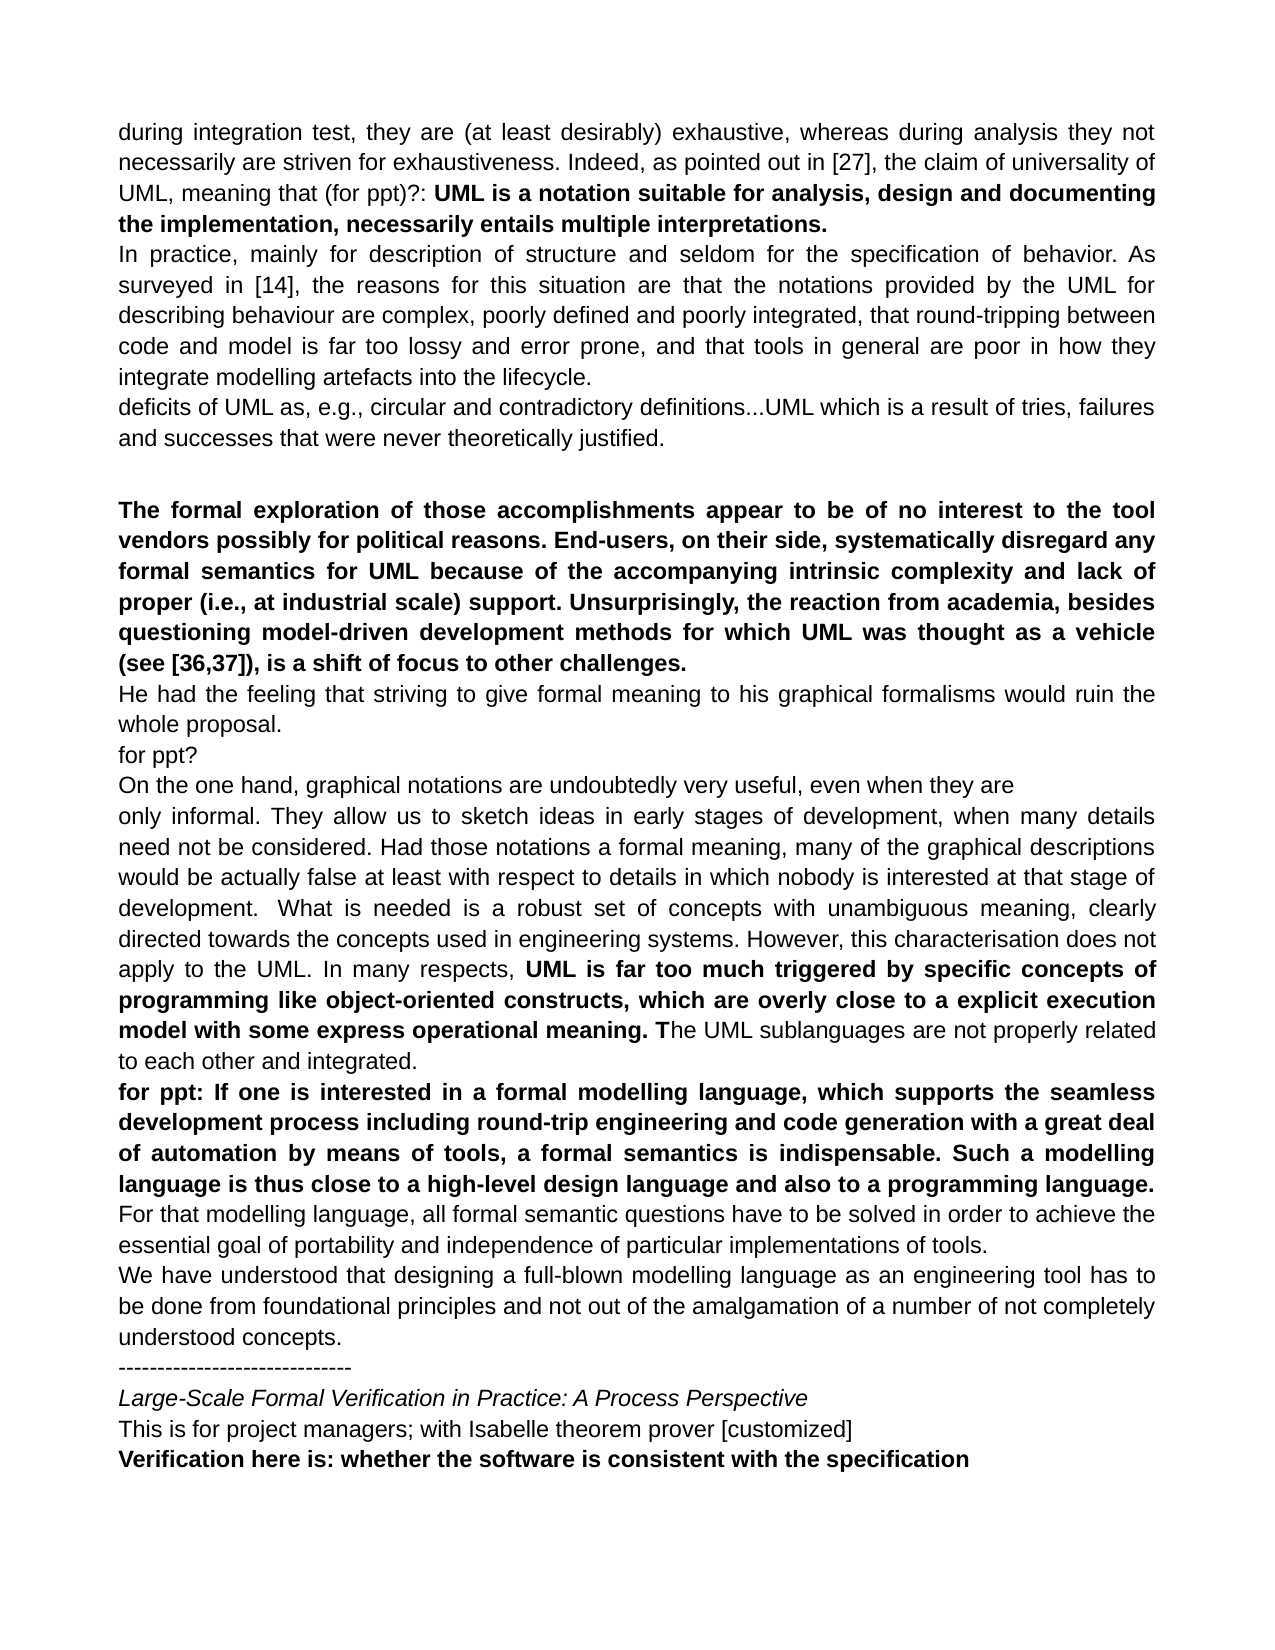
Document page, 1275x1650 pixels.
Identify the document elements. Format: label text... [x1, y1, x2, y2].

text In practice, mainly for description of structure and seldom for the specification of behavior. As surveyed in [14], the reasons for this situation are that the notations provided by the UML for describing behaviour are complex, poorly defined and poorly integrated, that round-tripping between code and model is far too lossy and error prone, and that tools in general are poor in how they integrate modelling artefacts into the lifecycle. [118, 241, 1157, 390]
text On the one hand, graphical notations are undoubtedly very useful, even when they are [118, 772, 1157, 799]
text for ppt: If one is interested in a formal modelling language, which supports the seamless development process including round-trip engineering and code generation with a great deal of automation by means of tools, a formal semantics is indispensable. Such a modelling language is thus close to a high-level design language and also to a programming language. For that modelling language, all formal semantic questions have to be solved in order to achieve the essential goal of portability and independence of particular implementations of tools. [118, 1078, 1157, 1258]
text This is for project managers; with Isabelle theorem prover [customized] [118, 1415, 1157, 1442]
text for ppt? [118, 741, 1157, 768]
text during integration test, they are (at least desirably) exhaustive, whereas during analysis they not necessarily are striven for exhaustiveness. Indeed, as pointed out in [27], the claim of universality of UML, meaning that (for ppt)?: UML is a notation suitable for analysis, design and documenting the implementation, necessarily entails multiple interpretations. [118, 118, 1157, 237]
text Large-Scale Formal Verification in Practice: A Process Perspective [118, 1384, 1157, 1411]
text We have understood that designing a full-blown modelling language as an engineering tool has to be done from foundational principles and not out of the amalgamation of a number of not completely understood concepts. [118, 1262, 1157, 1350]
text The formal exploration of those accomplishments appear to be of no interest to the tool vendors possibly for political reasons. End-users, on their side, systematically disregard any formal semantics for UML because of the accompanying intrinsic complexity and lack of proper (i.e., at industrial scale) support. Unsurprisingly, the reaction from academia, besides questioning model-driven development methods for which UML was thought as a vehicle (see [36,37]), is a shift of focus to other challenges. [118, 496, 1157, 676]
text ------------------------------ [118, 1354, 1157, 1381]
text Verification here is: whether the software is consistent with the specification [118, 1446, 1157, 1472]
text He had the feeling that striving to give formal meaning to his graphical formalisms would ruin the whole proposal. [118, 680, 1157, 737]
text deficits of UML as, e.g., circular and contradictory definitions...UML which is a result of tries, failures and successes that were never theoretically justified. [118, 394, 1157, 451]
text only informal. They allow us to sketch ideas in early stages of development, when many details need not be considered. Had those notations a formal meaning, many of the graphical descriptions would be actually false at least with respect to details in which nobody is interested at that stage of development. What is needed is a robust set of concepts with unambiguous meaning, clearly directed towards the concepts used in engineering systems. However, this characterisation does not apply to the UML. In many respects, UML is far too much triggered by specific concepts of programming like object-oriented constructs, which are overly close to a explicit execution model with some express operational meaning. The UML sublanguages are not properly related to each other and integrated. [118, 802, 1157, 1074]
